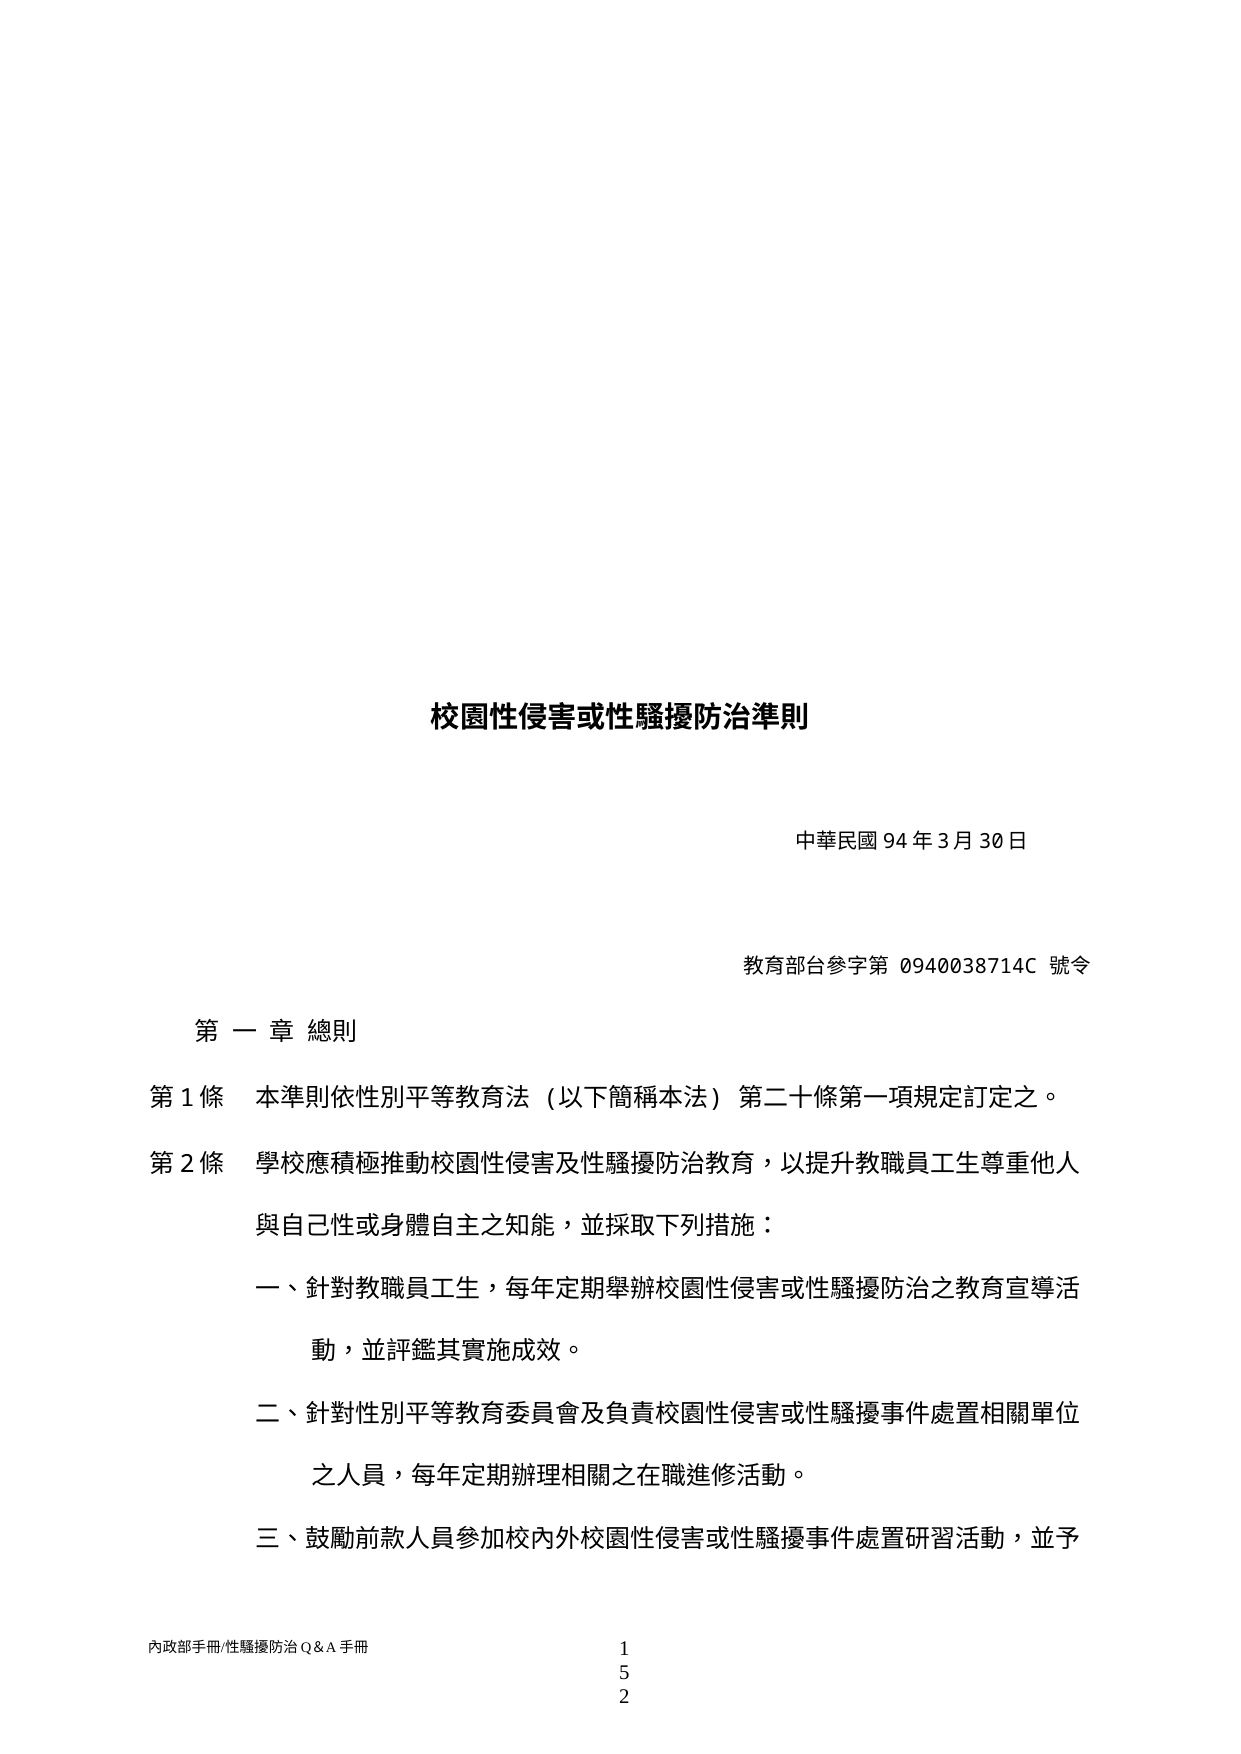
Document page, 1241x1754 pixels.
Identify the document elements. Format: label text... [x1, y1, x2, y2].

table_cell 校園性侵害或性騷擾防治準則 中華民國94年3月30日 教育部台參字第 0940038714C 號令 [148, 671, 1092, 987]
table_cell 第1條 [148, 1052, 254, 1118]
table_cell [148, 105, 152, 671]
table_cell 本準則依性別平等教育法 (以下簡稱本法) 第二十條第一項規定訂定之。 [254, 1052, 1092, 1118]
table_cell [152, 105, 251, 671]
table_cell 第2條 [148, 1118, 254, 1558]
table_cell 第 一 章 總則 [148, 987, 1092, 1052]
table_cell 學校應積極推動校園性侵害及性騷擾防治教育，以提升教職員工生尊重他人與自己性或身體自主之知能，並採取下列措施： 一、針對教職員工生，每年定期舉辦校園性侵害或性騷擾防治之教育宣導活動，並評鑑其實施成效。 二、針對性別平等教育委員會及負責校園性侵害或性騷擾事件處置相關單位之人員，每年定期辦理相關之在職進修活動。 三、鼓勵前款人員參加校內外校園性侵害或性騷擾事件處置研習活動，並予 [254, 1118, 1092, 1558]
table_cell [251, 105, 1082, 671]
table_cell [1083, 105, 1092, 671]
